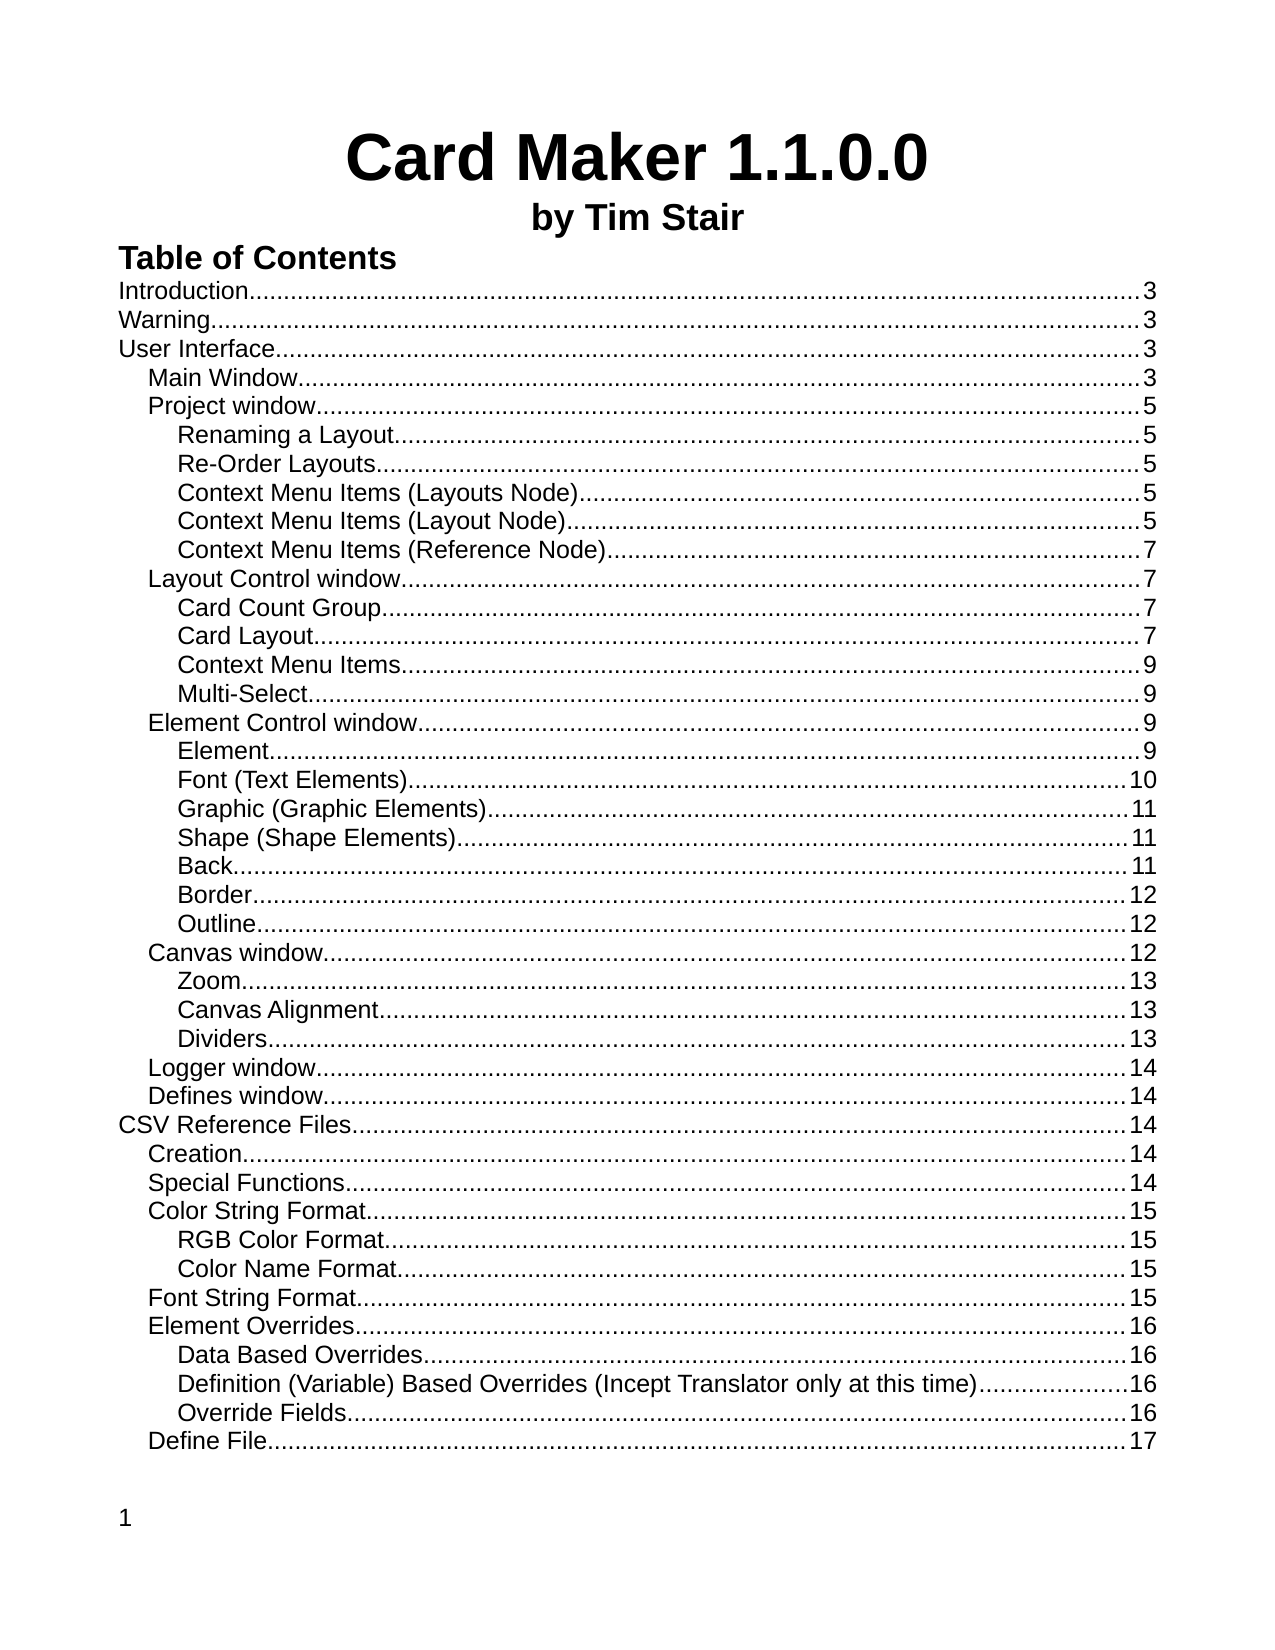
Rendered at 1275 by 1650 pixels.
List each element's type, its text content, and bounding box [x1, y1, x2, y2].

text Outline 12 [177, 909, 1157, 938]
text Context Menu Items (Reference Node) 7 [177, 535, 1157, 564]
text Definition (Variable) Based Overrides (Incept Translator only at this time) 16 [177, 1369, 1157, 1398]
text Re-Order Layouts 5 [177, 449, 1157, 478]
text Introduction 3 [118, 276, 1157, 305]
text CSV Reference Files 14 [118, 1110, 1157, 1139]
text Warning 3 [118, 305, 1157, 334]
text Data Based Overrides 16 [177, 1340, 1157, 1369]
text Element Overrides 16 [148, 1311, 1157, 1340]
text Logger window 14 [148, 1053, 1157, 1081]
text Color Name Format 15 [177, 1254, 1157, 1283]
text Canvas Alignment 13 [177, 995, 1157, 1024]
text Font String Format 15 [148, 1283, 1157, 1311]
text Context Menu Items (Layouts Node) 5 [177, 478, 1157, 506]
text Font (Text Elements) 10 [177, 765, 1157, 794]
text Creation 14 [148, 1139, 1157, 1168]
text Card Layout 7 [177, 621, 1157, 650]
text Graphic (Graphic Elements) 11 [177, 794, 1157, 823]
text Dividers 13 [177, 1024, 1157, 1053]
text Multi-Select 9 [177, 679, 1157, 708]
text Card Maker 1.1.0.0 [118, 118, 1157, 195]
text RGB Color Format 15 [177, 1225, 1157, 1254]
text Element 9 [177, 736, 1157, 765]
subtitle Table of Contents [118, 238, 1157, 276]
text User Interface 3 [118, 334, 1157, 363]
text Element Control window 9 [148, 708, 1157, 736]
text Card Count Group 7 [177, 593, 1157, 621]
text Override Fields 16 [177, 1398, 1157, 1426]
text Color String Format 15 [148, 1196, 1157, 1225]
text by Tim Stair [118, 195, 1157, 238]
text Renaming a Layout 5 [177, 420, 1157, 449]
text Main Window 3 [148, 363, 1157, 391]
text Layout Control window 7 [148, 564, 1157, 593]
text Context Menu Items 9 [177, 650, 1157, 679]
text Defines window 14 [148, 1081, 1157, 1110]
text Special Functions 14 [148, 1168, 1157, 1196]
text Shape (Shape Elements) 11 [177, 823, 1157, 851]
text Context Menu Items (Layout Node) 5 [177, 506, 1157, 535]
text Border 12 [177, 880, 1157, 909]
text Define File 17 [148, 1426, 1157, 1455]
text Back 11 [177, 851, 1157, 880]
text Zoom 13 [177, 966, 1157, 995]
text Project window 5 [148, 391, 1157, 420]
text Canvas window 12 [148, 938, 1157, 966]
